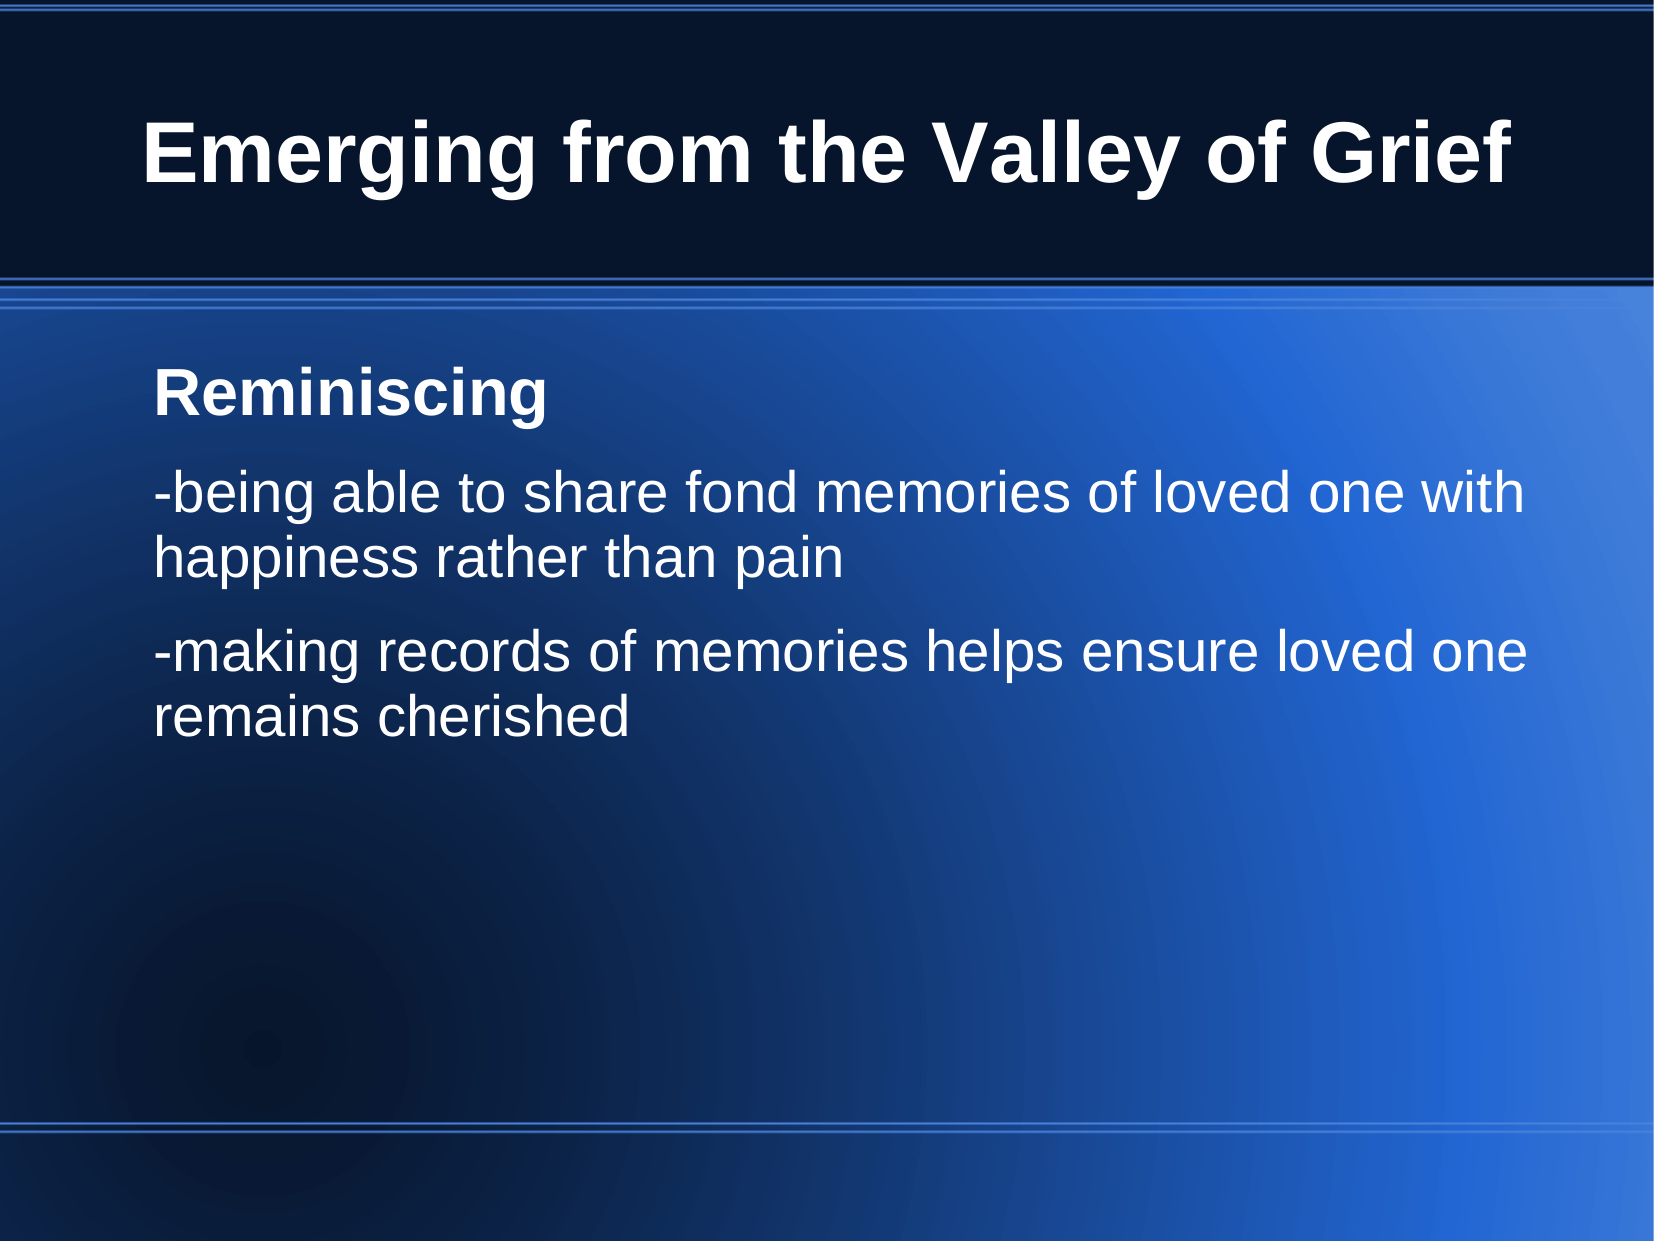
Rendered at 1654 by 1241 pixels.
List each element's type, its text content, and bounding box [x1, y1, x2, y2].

picture [0, 0, 1654, 1241]
title Emerging from the Valley of Grief [82, 49, 1571, 257]
list Reminiscing -being able to share fond memories of loved one with happiness rather than pain -making records of memories helps ensure loved one remains cherished [82, 355, 1571, 1058]
